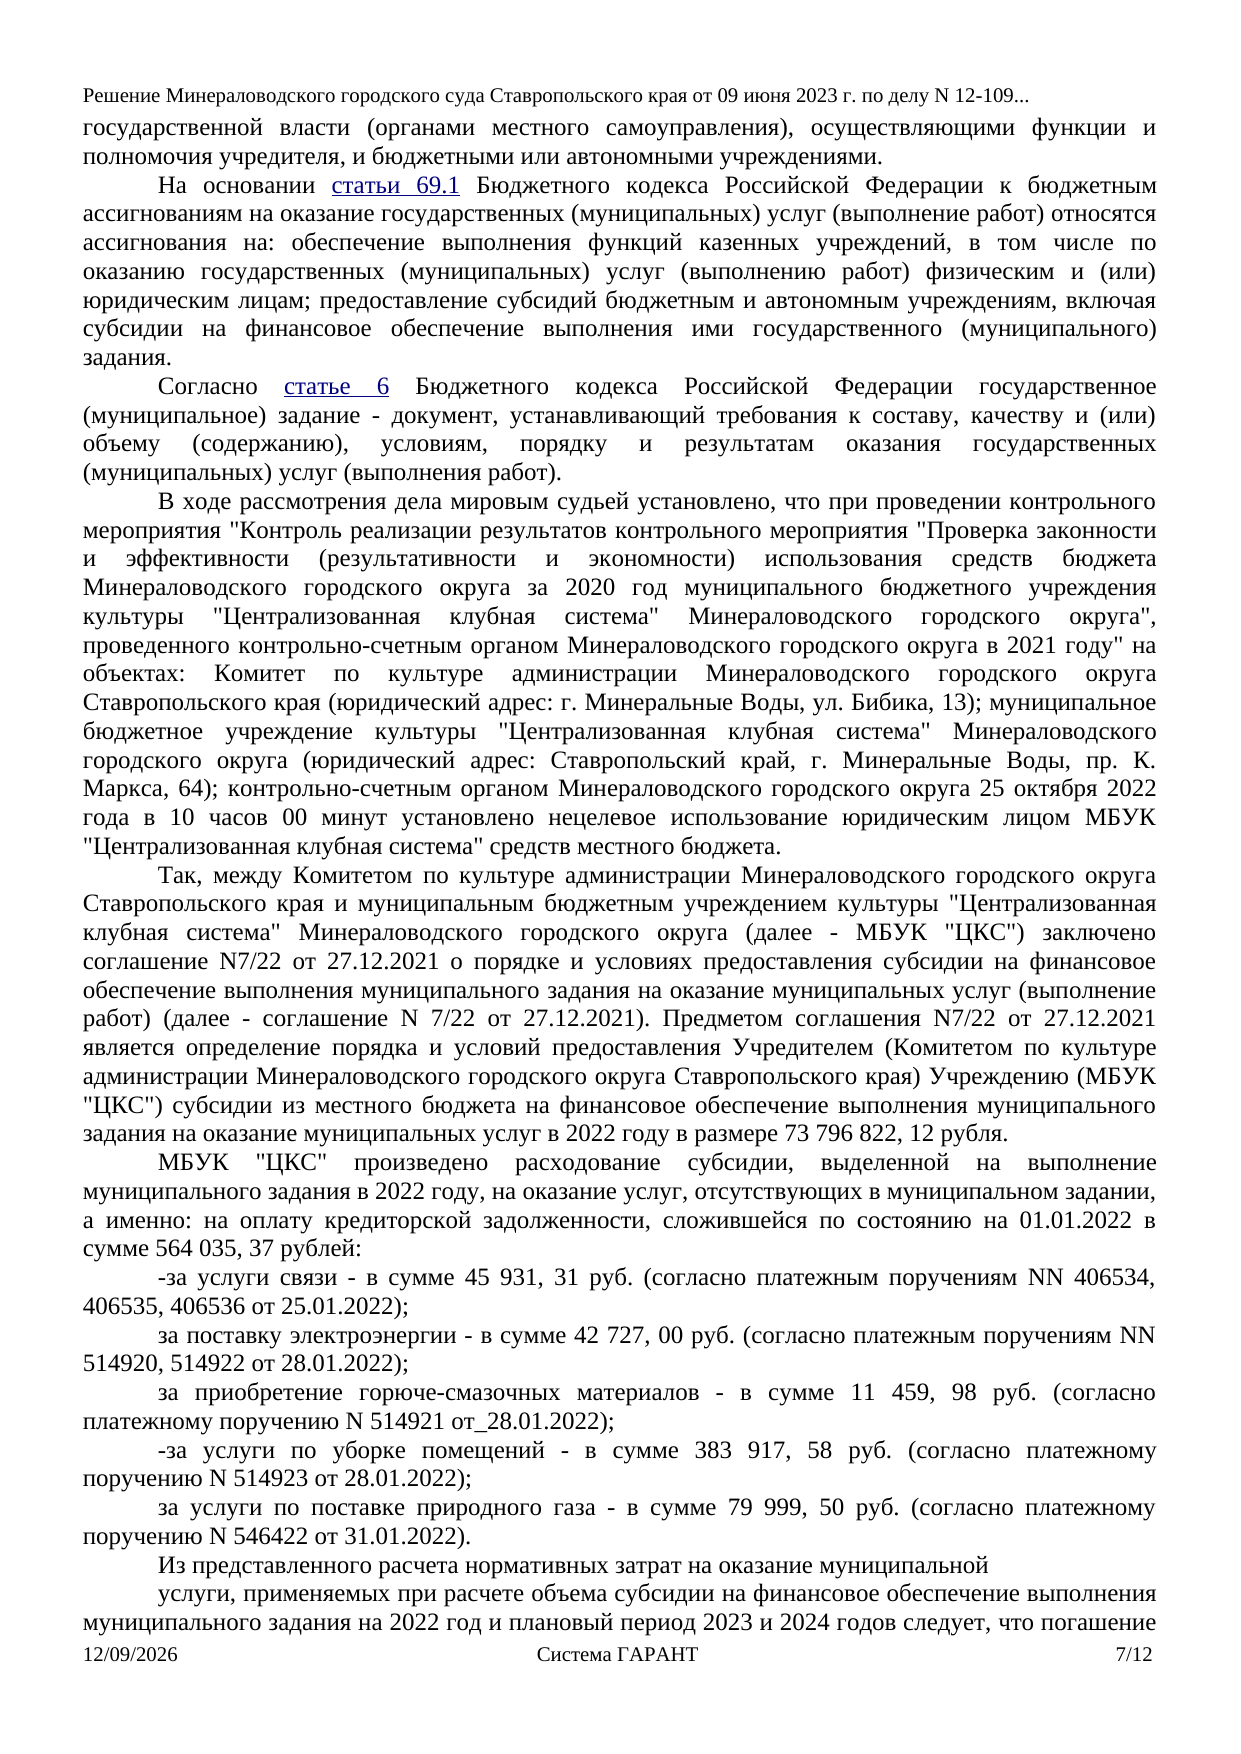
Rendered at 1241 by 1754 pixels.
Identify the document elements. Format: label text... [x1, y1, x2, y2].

text -за услуги по уборке помещений - в сумме 383 917, 58 руб. (согласно платежному поручению N 514923 от 28.01.2022); [83, 1435, 1157, 1492]
text Так, между Комитетом по культуре администрации Минераловодского городского округа Ставропольского края и муниципальным бюджетным учреждением культуры "Централизованная клубная система" Минераловодского городского округа (далее - МБУК "ЦКС") заключено соглашение N7/22 от 27.12.2021 о порядке и условиях предоставления субсидии на финансовое обеспечение выполнения муниципального задания на оказание муниципальных услуг (выполнение работ) (далее - соглашение N 7/22 от 27.12.2021). Предметом соглашения N7/22 от 27.12.2021 является определение порядка и условий предоставления Учредителем (Комитетом по культуре администрации Минераловодского городского округа Ставропольского края) Учреждению (МБУК "ЦКС") субсидии из местного бюджета на финансовое обеспечение выполнения муниципального задания на оказание муниципальных услуг в 2022 году в размере 73 796 822, 12 рубля. [83, 860, 1157, 1147]
text В ходе рассмотрения дела мировым судьей установлено, что при проведении контрольного мероприятия "Контроль реализации результатов контрольного мероприятия "Проверка законности и эффективности (результативности и экономности) использования средств бюджета Минераловодского городского округа за 2020 год муниципального бюджетного учреждения культуры "Централизованная клубная система" Минераловодского городского округа", проведенного контрольно-счетным органом Минераловодского городского округа в 2021 году" на объектах: Комитет по культуре администрации Минераловодского городского округа Ставропольского края (юридический адрес: г. Минеральные Воды, ул. Бибика, 13); муниципальное бюджетное учреждение культуры "Централизованная клубная система" Минераловодского городского округа (юридический адрес: Ставропольский край, г. Минеральные Воды, пр. К. Маркса, 64); контрольно-счетным органом Минераловодского городского округа 25 октября 2022 года в 10 часов 00 минут установлено нецелевое использование юридическим лицом МБУК "Централизованная клубная система" средств местного бюджета. [83, 486, 1157, 860]
text На основании статьи 69.1 Бюджетного кодекса Российской Федерации к бюджетным ассигнованиям на оказание государственных (муниципальных) услуг (выполнение работ) относятся ассигнования на: обеспечение выполнения функций казенных учреждений, в том числе по оказанию государственных (муниципальных) услуг (выполнению работ) физическим и (или) юридическим лицам; предоставление субсидий бюджетным и автономным учреждениям, включая субсидии на финансовое обеспечение выполнения ими государственного (муниципального) задания. [83, 170, 1157, 371]
text МБУК "ЦКС" произведено расходование субсидии, выделенной на выполнение муниципального задания в 2022 году, на оказание услуг, отсутствующих в муниципальном задании, а именно: на оплату кредиторской задолженности, сложившейся по состоянию на 01.01.2022 в сумме 564 035, 37 рублей: [83, 1147, 1157, 1262]
text за поставку электроэнергии - в сумме 42 727, 00 руб. (согласно платежным поручениям NN 514920, 514922 от 28.01.2022); [83, 1320, 1157, 1377]
text за услуги по поставке природного газа - в сумме 79 999, 50 руб. (согласно платежному поручению N 546422 от 31.01.2022). [83, 1492, 1157, 1550]
text услуги, применяемых при расчете объема субсидии на финансовое обеспечение выполнения муниципального задания на 2022 год и плановый период 2023 и 2024 годов следует, что погашение [83, 1578, 1157, 1636]
text Из представленного расчета нормативных затрат на оказание муниципальной [83, 1550, 1157, 1578]
text государственной власти (органами местного самоуправления), осуществляющими функции и полномочия учредителя, и бюджетными или автономными учреждениями. [83, 112, 1157, 170]
text за приобретение горюче-смазочных материалов - в сумме 11 459, 98 руб. (согласно платежному поручению N 514921 от_28.01.2022); [83, 1377, 1157, 1435]
text -за услуги связи - в сумме 45 931, 31 руб. (согласно платежным поручениям NN 406534, 406535, 406536 от 25.01.2022); [83, 1262, 1157, 1320]
text Согласно статье 6 Бюджетного кодекса Российской Федерации государственное (муниципальное) задание - документ, устанавливающий требования к составу, качеству и (или) объему (содержанию), условиям, порядку и результатам оказания государственных (муниципальных) услуг (выполнения работ). [83, 371, 1157, 486]
